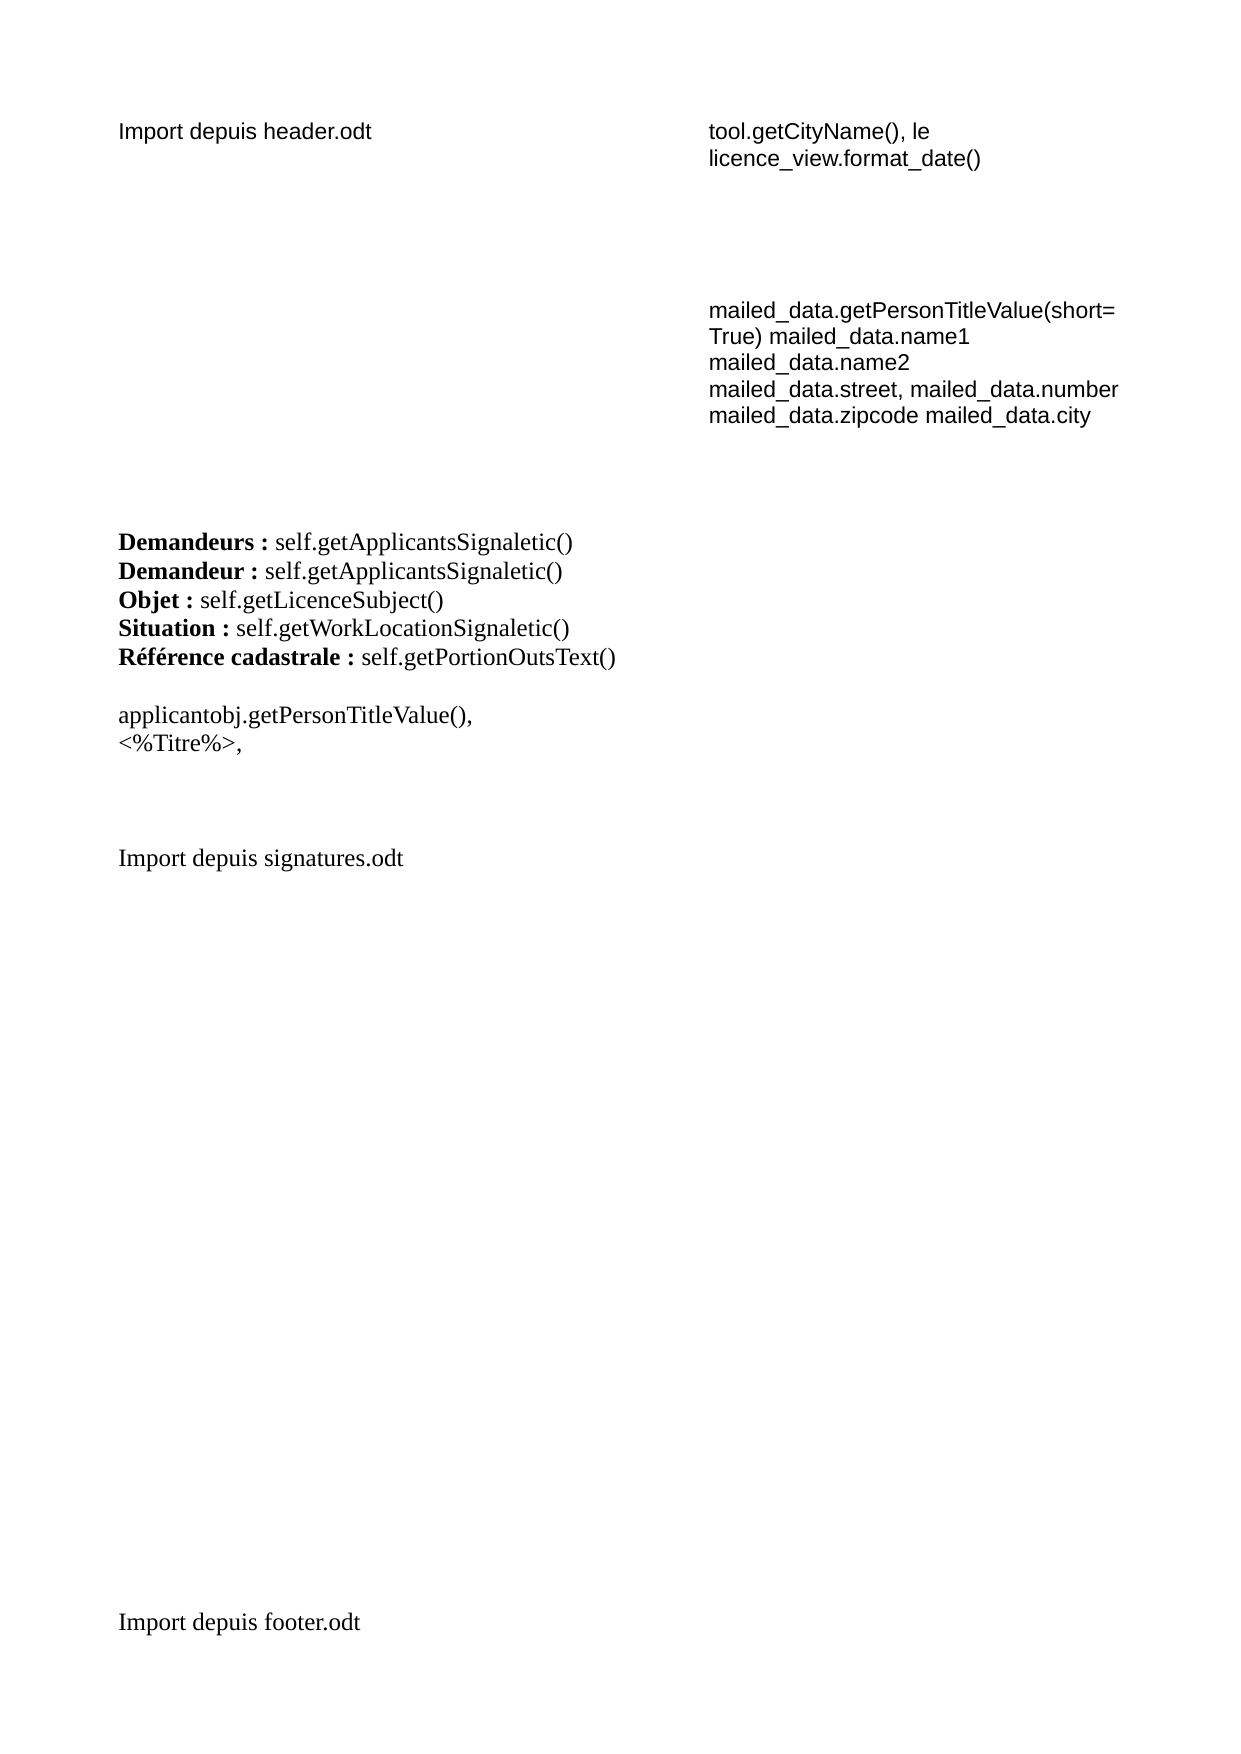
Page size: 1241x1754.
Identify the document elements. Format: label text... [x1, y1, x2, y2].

text Demandeurs : self.getApplicantsSignaletic() [118, 527, 1122, 556]
text Demandeur : self.getApplicantsSignaletic() [118, 556, 1122, 585]
text applicantobj.getPersonTitleValue(), [118, 700, 1122, 728]
text Référence cadastrale : self.getPortionOutsText() [118, 642, 1122, 671]
text <%Titre%>, [118, 728, 1122, 757]
text Situation : self.getWorkLocationSignaletic() [118, 613, 1122, 642]
table_header Import depuis header.odt [118, 118, 708, 441]
text Import depuis signatures.odt [118, 843, 1122, 872]
table_header tool.getCityName(), le licence_view.format_date() mailed_data.getPersonTitleValue(short=True) mailed_data.name1 mailed_data.name2 mailed_data.street, mailed_data.number mailed_data.zipcode mailed_data.city [709, 118, 1128, 441]
text Objet : self.getLicenceSubject() [118, 585, 1122, 613]
